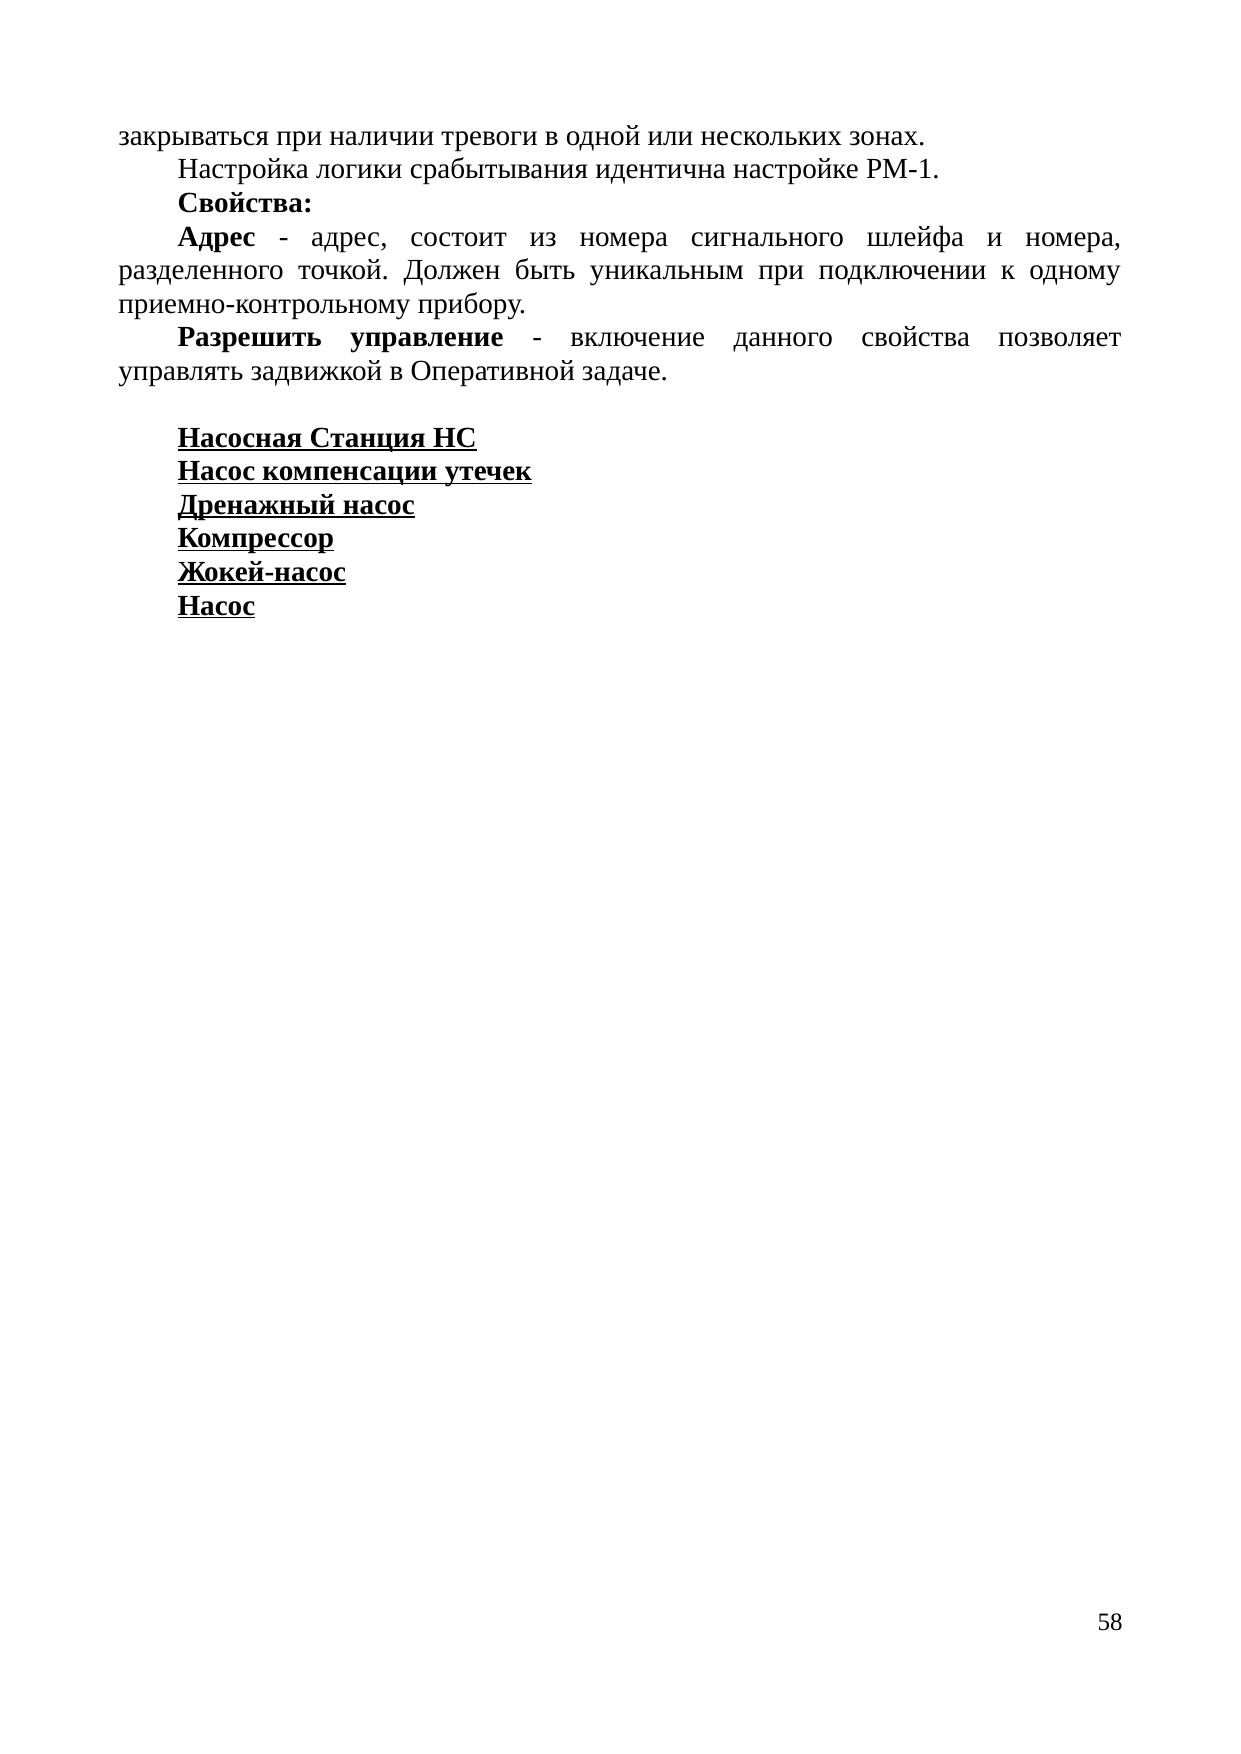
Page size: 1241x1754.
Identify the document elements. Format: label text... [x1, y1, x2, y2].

text Разрешить управление - включение данного свойства позволяет управлять задвижкой в Оперативной задаче. [118, 319, 1122, 386]
text Жокей-насос [118, 554, 1122, 588]
text Компрессор [118, 521, 1122, 554]
text Насос компенсации утечек [118, 453, 1122, 487]
text Адрес - адрес, состоит из номера сигнального шлейфа и номера, разделенного точкой. Должен быть уникальным при подключении к одному приемно-контрольному прибору. [118, 219, 1122, 319]
text Дренажный насос [118, 487, 1122, 521]
text Настройка логики срабытывания идентична настройке РМ-1. [118, 152, 1122, 185]
text Насос [118, 588, 1122, 621]
text закрываться при наличии тревоги в одной или нескольких зонах. [118, 118, 1122, 152]
text Насосная Станция НС [118, 386, 1122, 453]
text Свойства: [118, 185, 1122, 219]
